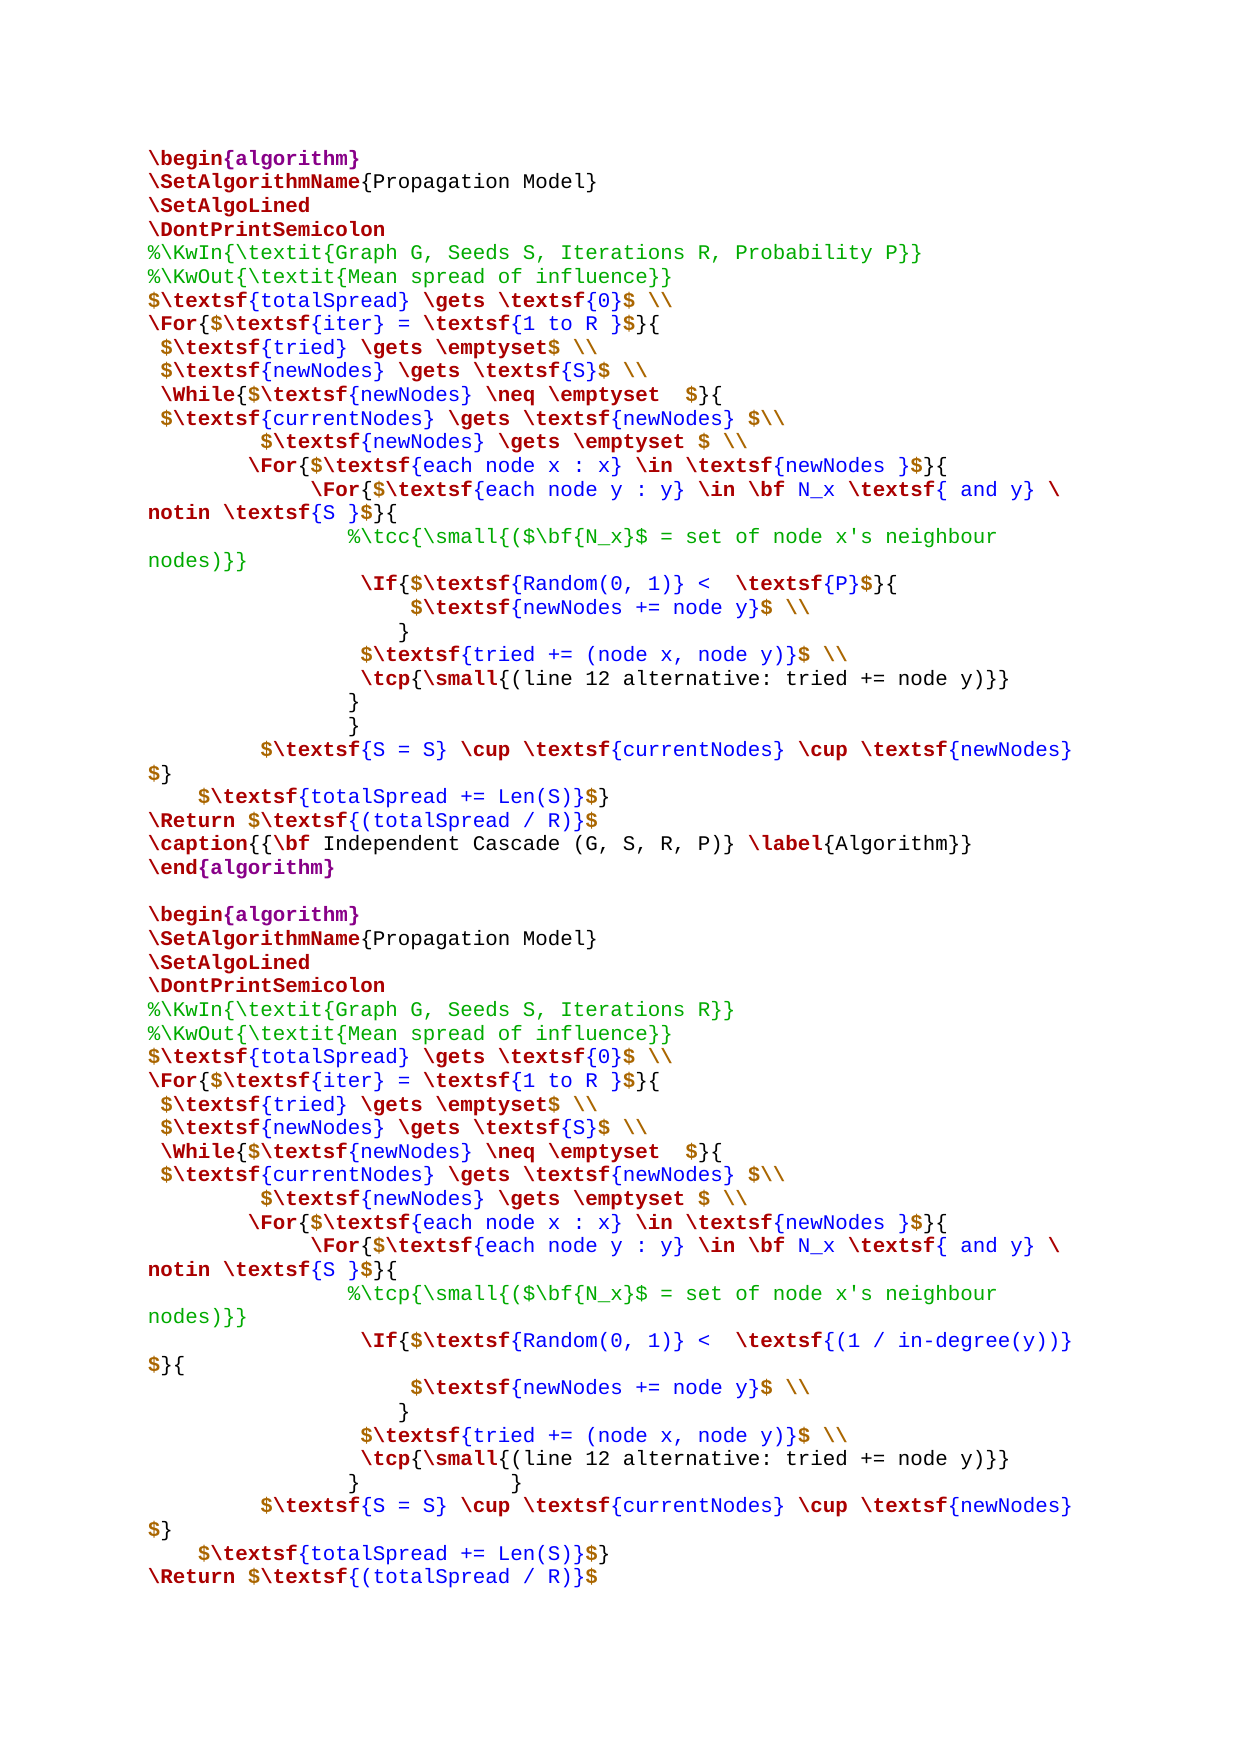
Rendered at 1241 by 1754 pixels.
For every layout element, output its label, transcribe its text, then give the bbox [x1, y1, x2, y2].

text \DontPrintSemicolon [148, 975, 1092, 999]
text \SetAlgorithmName{Propagation Model} [148, 928, 1092, 952]
text %\tcc{\small{($\bf{N_x}$ = set of node x's neighbour nodes)}} [148, 526, 1092, 573]
text $\textsf{totalSpread} \gets \textsf{0}$ \\ [148, 1046, 1092, 1070]
text $\textsf{tried} \gets \emptyset$ \\ [148, 1093, 1092, 1117]
text } [148, 715, 1092, 739]
text %\KwIn{\textit{Graph G, Seeds S, Iterations R, Probability P}} [148, 242, 1092, 266]
text \For{$\textsf{each node x : x} \in \textsf{newNodes }$}{ [148, 455, 1092, 479]
text \While{$\textsf{newNodes} \neq \emptyset $}{ [148, 384, 1092, 408]
text } [148, 621, 1092, 644]
text \Return $\textsf{(totalSpread / R)}$ [148, 810, 1092, 833]
text $\textsf{S = S} \cup \textsf{currentNodes} \cup \textsf{newNodes}$} [148, 739, 1092, 786]
text \If{$\textsf{Random(0, 1)} < \textsf{P}$}{ [148, 573, 1092, 597]
text \tcp{\small{(line 12 alternative: tried += node y)}} [148, 1448, 1092, 1472]
text \For{$\textsf{each node x : x} \in \textsf{newNodes }$}{ [148, 1212, 1092, 1235]
text $\textsf{S = S} \cup \textsf{currentNodes} \cup \textsf{newNodes}$} [148, 1496, 1092, 1543]
text \Return $\textsf{(totalSpread / R)}$ [148, 1566, 1092, 1590]
text \tcp{\small{(line 12 alternative: tried += node y)}} [148, 668, 1092, 692]
text $\textsf{currentNodes} \gets \textsf{newNodes} $\\ [148, 1164, 1092, 1188]
text \If{$\textsf{Random(0, 1)} < \textsf{(1 / in-degree(y))}$}{ [148, 1330, 1092, 1377]
text $\textsf{newNodes} \gets \emptyset $ \\ [148, 431, 1092, 455]
text \DontPrintSemicolon [148, 219, 1092, 242]
text $\textsf{currentNodes} \gets \textsf{newNodes} $\\ [148, 408, 1092, 431]
text \While{$\textsf{newNodes} \neq \emptyset $}{ [148, 1141, 1092, 1164]
text %\KwIn{\textit{Graph G, Seeds S, Iterations R}} [148, 999, 1092, 1023]
text \end{algorithm} [148, 857, 1092, 881]
text } [148, 692, 1092, 715]
text $\textsf{newNodes += node y}$ \\ [148, 1377, 1092, 1401]
text \For{$\textsf{iter} = \textsf{1 to R }$}{ [148, 1070, 1092, 1093]
text $\textsf{tried += (node x, node y)}$ \\ [148, 1424, 1092, 1448]
text $\textsf{newNodes} \gets \emptyset $ \\ [148, 1188, 1092, 1212]
text $\textsf{tried += (node x, node y)}$ \\ [148, 644, 1092, 668]
text $\textsf{newNodes} \gets \textsf{S}$ \\ [148, 361, 1092, 384]
text \For{$\textsf{iter} = \textsf{1 to R }$}{ [148, 313, 1092, 337]
text \SetAlgoLined [148, 195, 1092, 219]
text %\KwOut{\textit{Mean spread of influence}} [148, 1023, 1092, 1046]
text $\textsf{totalSpread += Len(S)}$} [148, 1543, 1092, 1566]
text %\tcp{\small{($\bf{N_x}$ = set of node x's neighbour nodes)}} [148, 1283, 1092, 1330]
text \SetAlgoLined [148, 952, 1092, 975]
text $\textsf{totalSpread} \gets \textsf{0}$ \\ [148, 289, 1092, 313]
text %\KwOut{\textit{Mean spread of influence}} [148, 266, 1092, 289]
text $\textsf{newNodes} \gets \textsf{S}$ \\ [148, 1117, 1092, 1141]
text \begin{algorithm} [148, 904, 1092, 928]
text $\textsf{tried} \gets \emptyset$ \\ [148, 337, 1092, 361]
text \For{$\textsf{each node y : y} \in \bf N_x \textsf{ and y} \notin \textsf{S }$}{ [148, 479, 1092, 526]
text $\textsf{totalSpread += Len(S)}$} [148, 786, 1092, 810]
text \caption{{\bf Independent Cascade (G, S, R, P)} \label{Algorithm}} [148, 833, 1092, 857]
text \For{$\textsf{each node y : y} \in \bf N_x \textsf{ and y} \notin \textsf{S }$}{ [148, 1235, 1092, 1283]
text $\textsf{newNodes += node y}$ \\ [148, 597, 1092, 621]
text } } [148, 1472, 1092, 1496]
text \begin{algorithm} [148, 148, 1092, 171]
text \SetAlgorithmName{Propagation Model} [148, 171, 1092, 195]
text } [148, 1401, 1092, 1424]
